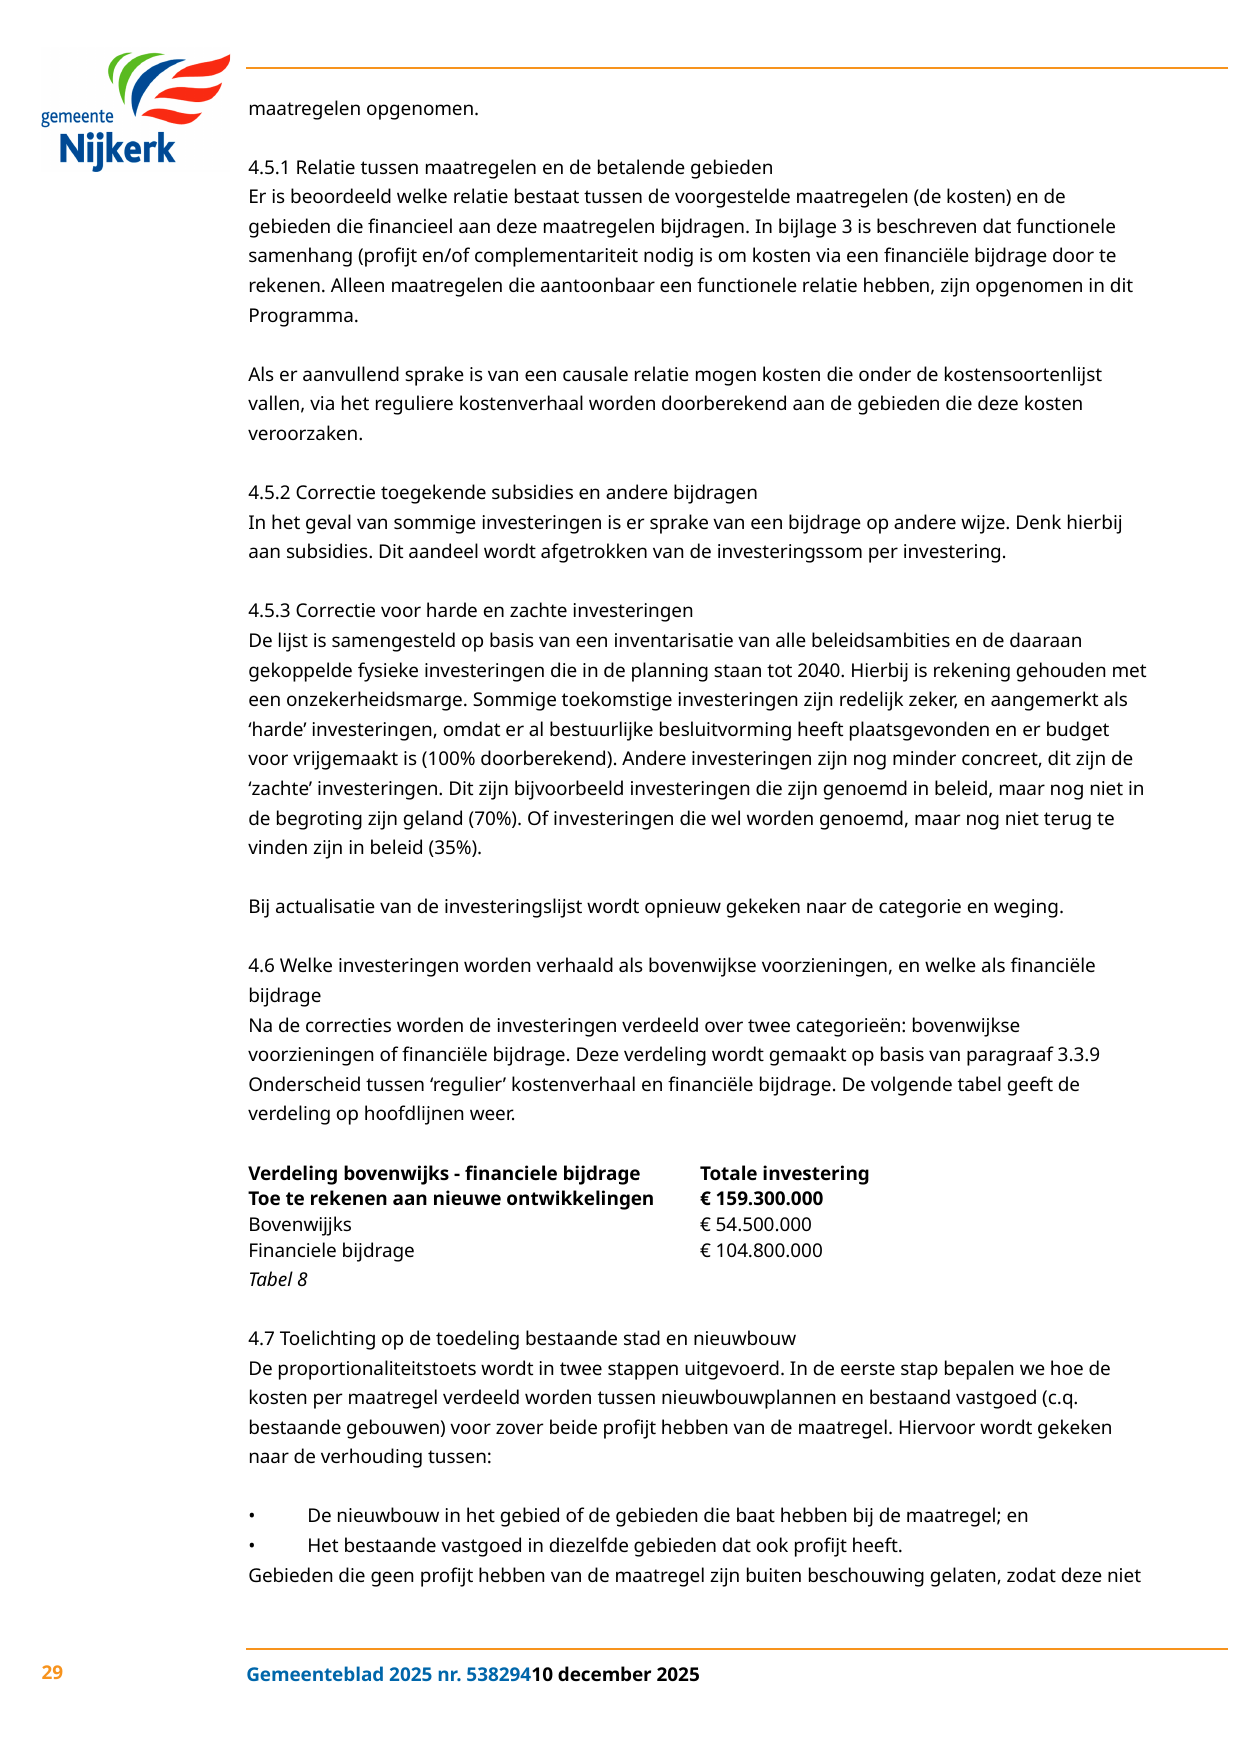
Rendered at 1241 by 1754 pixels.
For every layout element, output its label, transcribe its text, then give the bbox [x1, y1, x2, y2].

table_cell Financiele bijdrage [248, 1237, 700, 1263]
text De lijst is samengesteld op basis van een inventarisatie van alle beleidsambities en de daaraan gekoppelde fysieke investeringen die in de planning staan tot 2040. Hierbij is rekening gehouden met een onzekerheidsmarge. Sommige toekomstige investeringen zijn redelijk zeker, en aangemerkt als ‘harde’ investeringen, omdat er al bestuurlijke besluitvorming heeft plaatsgevonden en er budget voor vrijgemaakt is (100% doorberekend). Andere investeringen zijn nog minder concreet, dit zijn de ‘zachte’ investeringen. Dit zijn bijvoorbeeld investeringen die zijn genoemd in beleid, maar nog niet in de begroting zijn geland (70%). Of investeringen die wel worden genoemd, maar nog niet terug te vinden zijn in beleid (35%). [248, 627, 1152, 860]
text Er is beoordeeld welke relatie bestaat tussen de voorgestelde maatregelen (de kosten) en de gebieden die financieel aan deze maatregelen bijdragen. In bijlage 3 is beschreven dat functionele samenhang (profijt en/of complementariteit nodig is om kosten via een financiële bijdrage door te rekenen. Alleen maatregelen die aantoonbaar een functionele relatie hebben, zijn opgenomen in dit Programma. [248, 183, 1152, 328]
table_header Verdeling bovenwijks - financiele bijdrage [248, 1160, 700, 1186]
table_cell € 159.300.000 [700, 1186, 1152, 1211]
text Gebieden die geen profijt hebben van de maatregel zijn buiten beschouwing gelaten, zodat deze niet [248, 1562, 1152, 1588]
list Het bestaande vastgoed in diezelfde gebieden dat ook profijt heeft. [248, 1532, 1152, 1558]
text 4.5.3 Correctie voor harde en zachte investeringen [248, 598, 1152, 623]
text Tabel 8 [248, 1266, 1152, 1292]
text De proportionaliteitstoets wordt in twee stappen uitgevoerd. In de eerste stap bepalen we hoe de kosten per maatregel verdeeld worden tussen nieuwbouwplannen en bestaand vastgoed (c.q. bestaande gebouwen) voor zover beide profijt hebben van de maatregel. Hiervoor wordt gekeken naar de verhouding tussen: [248, 1355, 1152, 1469]
text 4.7 Toelichting op de toedeling bestaande stad en nieuwbouw [248, 1325, 1152, 1351]
text 4.5.1 Relatie tussen maatregelen en de betalende gebieden [248, 154, 1152, 180]
text Als er aanvullend sprake is van een causale relatie mogen kosten die onder de kostensoortenlijst vallen, via het reguliere kostenverhaal worden doorberekend aan de gebieden die deze kosten veroorzaken. [248, 361, 1152, 446]
table_cell € 104.800.000 [700, 1237, 1152, 1263]
table_cell € 54.500.000 [700, 1211, 1152, 1237]
table_header Totale investering [700, 1160, 1152, 1186]
picture [41, 47, 231, 172]
table_cell Bovenwijjks [248, 1211, 700, 1237]
text Bij actualisatie van de investeringslijst wordt opnieuw gekeken naar de categorie en weging. [248, 893, 1152, 919]
text 4.5.2 Correctie toegekende subsidies en andere bijdragen [248, 479, 1152, 505]
text In het geval van sommige investeringen is er sprake van een bijdrage op andere wijze. Denk hierbij aan subsidies. Dit aandeel wordt afgetrokken van de investeringssom per investering. [248, 509, 1152, 564]
text Na de correcties worden de investeringen verdeeld over twee categorieën: bovenwijkse voorzieningen of financiële bijdrage. Deze verdeling wordt gemaakt op basis van paragraaf 3.3.9 Onderscheid tussen ‘regulier’ kostenverhaal en financiële bijdrage. De volgende tabel geeft de verdeling op hoofdlijnen weer. [248, 1012, 1152, 1126]
table_cell Toe te rekenen aan nieuwe ontwikkelingen [248, 1186, 700, 1211]
list De nieuwbouw in het gebied of de gebieden die baat hebben bij de maatregel; en [248, 1503, 1152, 1528]
text maatregelen opgenomen. [248, 95, 1152, 121]
text 4.6 Welke investeringen worden verhaald als bovenwijkse voorzieningen, en welke als financiële bijdrage [248, 953, 1152, 1008]
